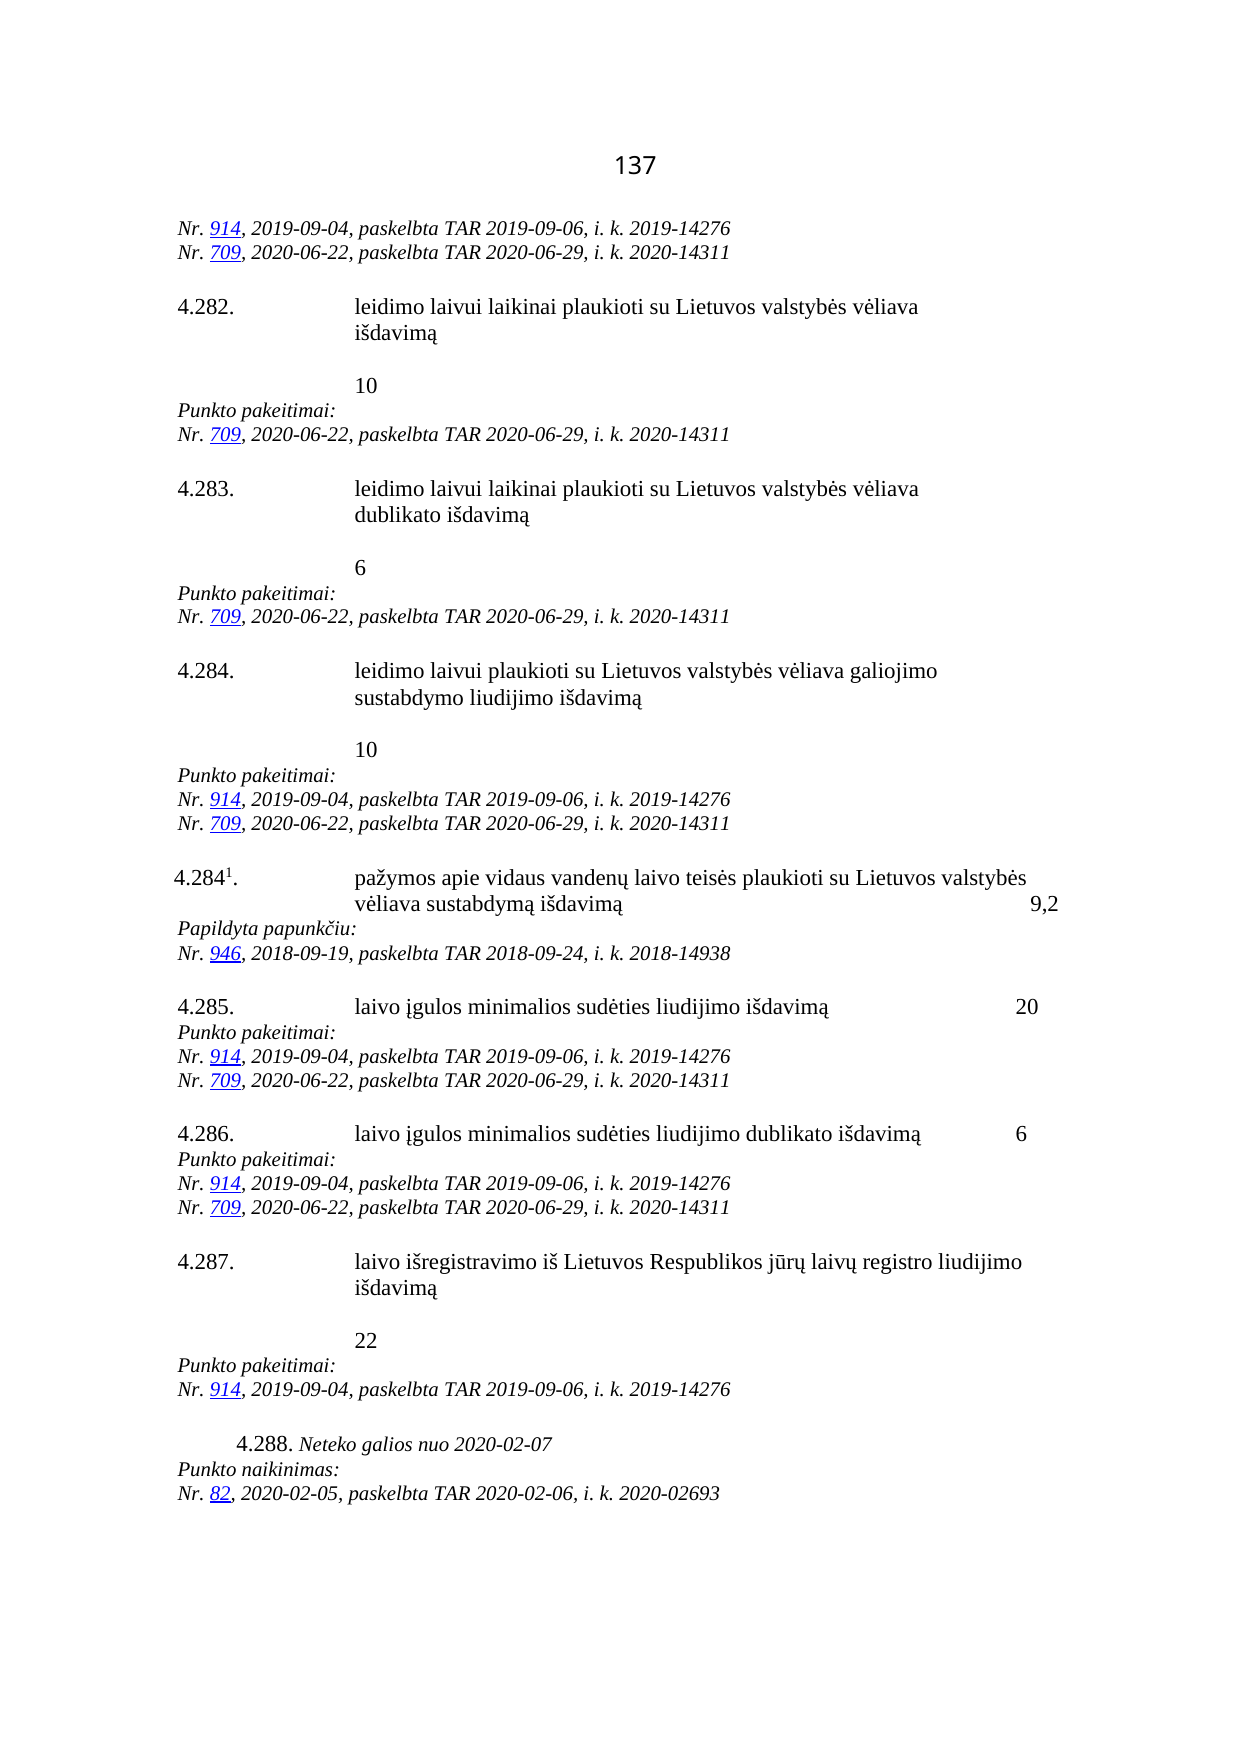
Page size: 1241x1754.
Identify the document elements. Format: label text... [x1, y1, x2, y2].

text 4.286. laivo įgulos minimalios sudėties liudijimo dublikato išdavimą 6 [177, 1121, 1093, 1147]
text Nr. 946, 2018-09-19, paskelbta TAR 2018-09-24, i. k. 2018-14938 [177, 940, 1093, 964]
text Nr. 914, 2019-09-04, paskelbta TAR 2019-09-06, i. k. 2019-14276 [177, 216, 1093, 240]
text Nr. 709, 2020-06-22, paskelbta TAR 2020-06-29, i. k. 2020-14311 [177, 422, 1093, 446]
text 4.284. leidimo laivui plaukioti su Lietuvos valstybės vėliava galiojimo sustabdymo liudijimo išdavimą 10 [177, 657, 1004, 763]
text Nr. 709, 2020-06-22, paskelbta TAR 2020-06-29, i. k. 2020-14311 [177, 811, 1093, 835]
text Nr. 709, 2020-06-22, paskelbta TAR 2020-06-29, i. k. 2020-14311 [177, 1068, 1093, 1092]
text 4.2841. pažymos apie vidaus vandenų laivo teisės plaukioti su Lietuvos valstybės vėliava sustabdymą išdavimą 9,2 [174, 864, 1093, 916]
text Punkto pakeitimai: [177, 1147, 1093, 1171]
text 4.287. laivo išregistravimo iš Lietuvos Respublikos jūrų laivų registro liudijimo išdavimą 22 [177, 1248, 1034, 1353]
text Nr. 914, 2019-09-04, paskelbta TAR 2019-09-06, i. k. 2019-14276 [177, 1171, 1093, 1195]
text 4.288. Neteko galios nuo 2020-02-07 [177, 1430, 1093, 1456]
text Punkto pakeitimai: [177, 580, 1093, 604]
text 4.285. laivo įgulos minimalios sudėties liudijimo išdavimą 20 [177, 993, 1093, 1019]
text 4.283. leidimo laivui laikinai plaukioti su Lietuvos valstybės vėliava dublikato išdavimą 6 [177, 475, 1004, 580]
text Nr. 914, 2019-09-04, paskelbta TAR 2019-09-06, i. k. 2019-14276 [177, 787, 1093, 811]
text Nr. 914, 2019-09-04, paskelbta TAR 2019-09-06, i. k. 2019-14276 [177, 1044, 1093, 1068]
text Punkto naikinimas: [177, 1456, 1093, 1481]
text Nr. 82, 2020-02-05, paskelbta TAR 2020-02-06, i. k. 2020-02693 [177, 1481, 1093, 1504]
text Punkto pakeitimai: [177, 763, 1093, 787]
text Punkto pakeitimai: [177, 398, 1093, 422]
text Nr. 709, 2020-06-22, paskelbta TAR 2020-06-29, i. k. 2020-14311 [177, 604, 1093, 628]
text Nr. 709, 2020-06-22, paskelbta TAR 2020-06-29, i. k. 2020-14311 [177, 240, 1093, 264]
text 4.282. leidimo laivui laikinai plaukioti su Lietuvos valstybės vėliava išdavimą 10 [177, 293, 1004, 398]
text Nr. 914, 2019-09-04, paskelbta TAR 2019-09-06, i. k. 2019-14276 [177, 1377, 1093, 1401]
text Punkto pakeitimai: [177, 1019, 1093, 1044]
text Papildyta papunkčiu: [177, 916, 1093, 940]
text Nr. 709, 2020-06-22, paskelbta TAR 2020-06-29, i. k. 2020-14311 [177, 1195, 1093, 1219]
text Punkto pakeitimai: [177, 1353, 1093, 1377]
